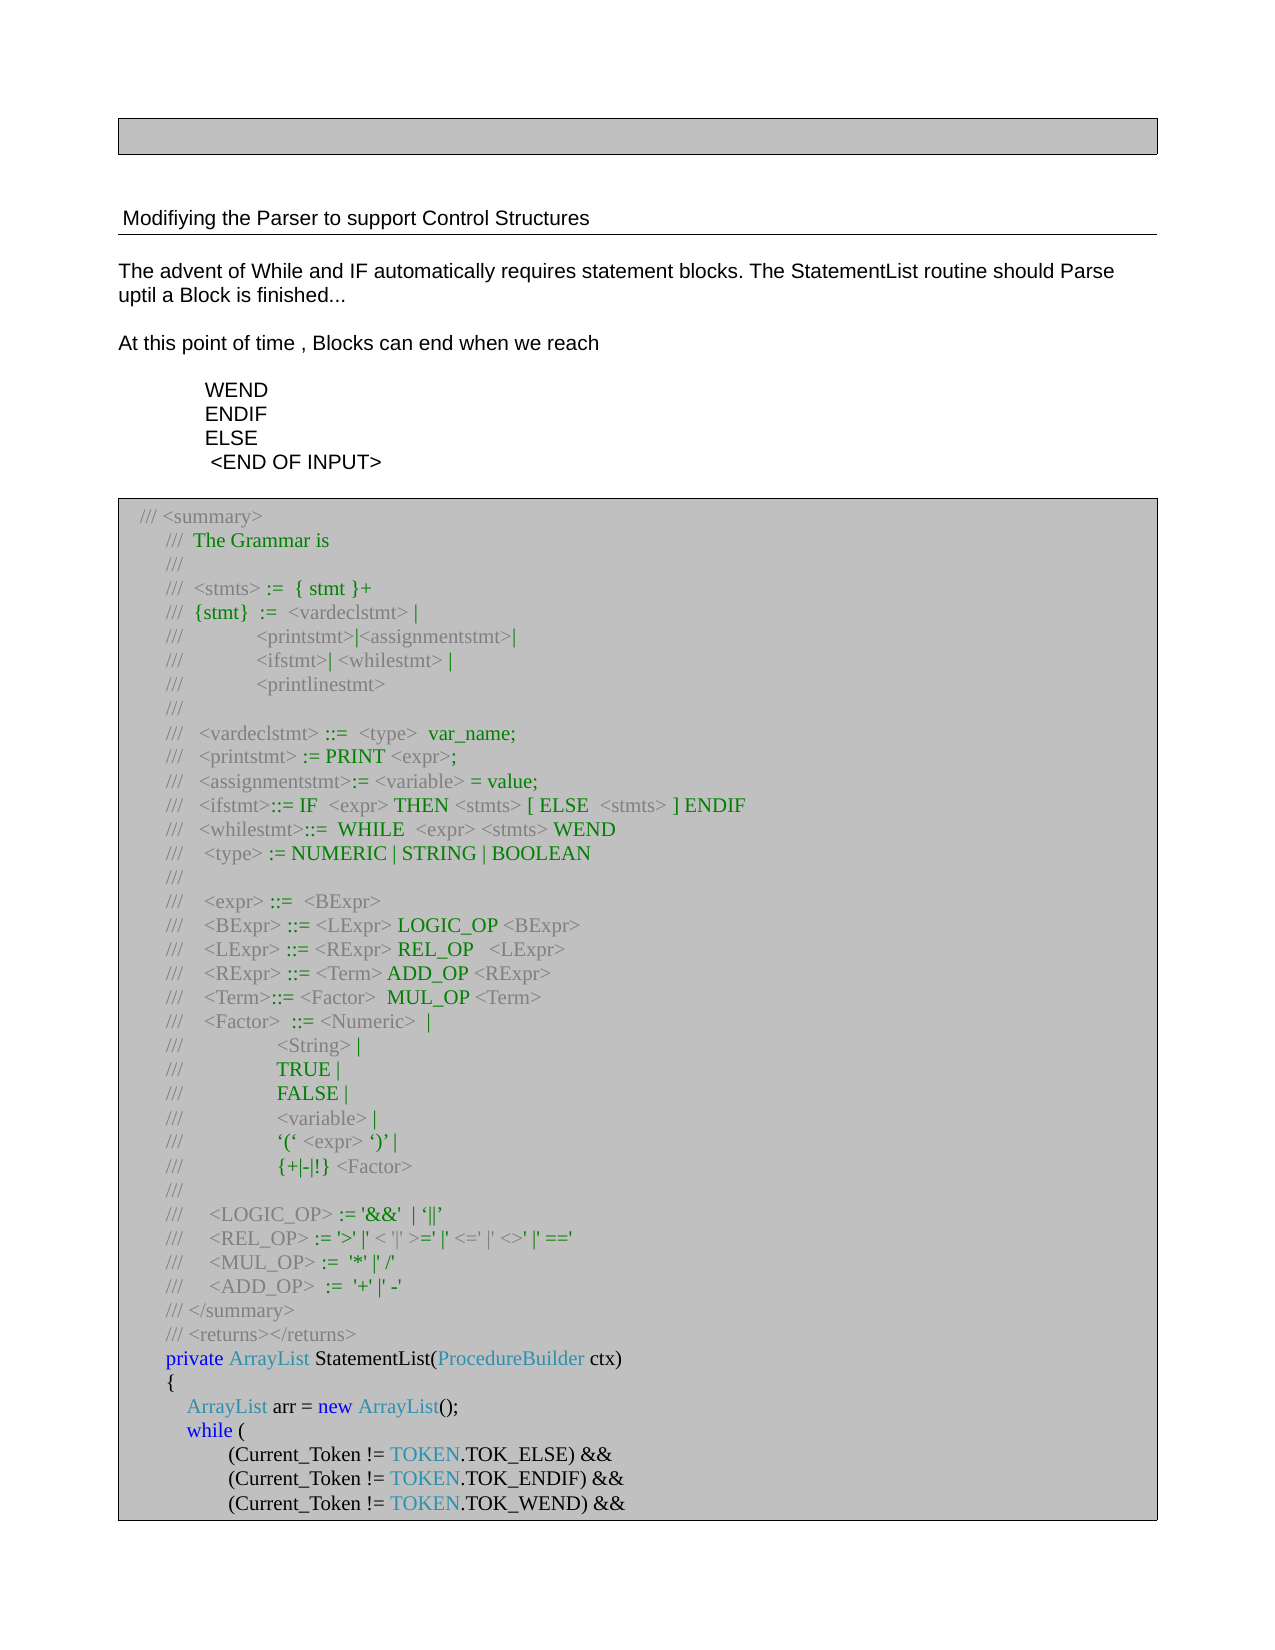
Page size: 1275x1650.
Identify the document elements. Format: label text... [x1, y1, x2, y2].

text The advent of While and IF automatically requires statement blocks. The StatementList routine should Parse uptil a Block is finished... [118, 258, 1157, 306]
text At this point of time , Blocks can end when we reach [118, 330, 1157, 354]
text ENDIF [118, 402, 1157, 426]
table_header [119, 119, 1157, 154]
table_header /// <summary> /// The Grammar is /// /// <stmts> := { stmt }+ /// {stmt} := <vardeclstmt> | /// <printstmt>|<assignmentstmt>| /// <ifstmt>| <whilestmt> | /// <printlinestmt> /// /// <vardeclstmt> ::= <type> var_name; /// <printstmt> := PRINT <expr>; /// <assignmentstmt>:= <variable> = value; /// <ifstmt>::= IF <expr> THEN <stmts> [ ELSE <stmts> ] ENDIF /// <whilestmt>::= WHILE <expr> <stmts> WEND /// <type> := NUMERIC | STRING | BOOLEAN /// /// <expr> ::= <BExpr> /// <BExpr> ::= <LExpr> LOGIC_OP <BExpr> /// <LExpr> ::= <RExpr> REL_OP <LExpr> /// <RExpr> ::= <Term> ADD_OP <RExpr> /// <Term>::= <Factor> MUL_OP <Term> /// <Factor> ::= <Numeric> | /// <String> | /// TRUE | /// FALSE | /// <variable> | /// ‘(‘ <expr> ‘)’ | /// {+|-|!} <Factor> /// /// <LOGIC_OP> := '&&' | ‘||’ /// <REL_OP> := '>' |' < '|' >=' |' <=' |' <>' |' ==' /// <MUL_OP> := '*' |' /' /// <ADD_OP> := '+' |' -' /// </summary> /// <returns></returns> private ArrayList StatementList(ProcedureBuilder ctx) { ArrayList arr = new ArrayList(); while ( (Current_Token != TOKEN.TOK_ELSE) && (Current_Token != TOKEN.TOK_ENDIF) && (Current_Token != TOKEN.TOK_WEND) && [119, 499, 1157, 1520]
text WEND [118, 378, 1157, 402]
text Modifiying the Parser to support Control Structures [118, 202, 1157, 234]
text ELSE [118, 426, 1157, 450]
text <END OF INPUT> [118, 450, 1157, 474]
